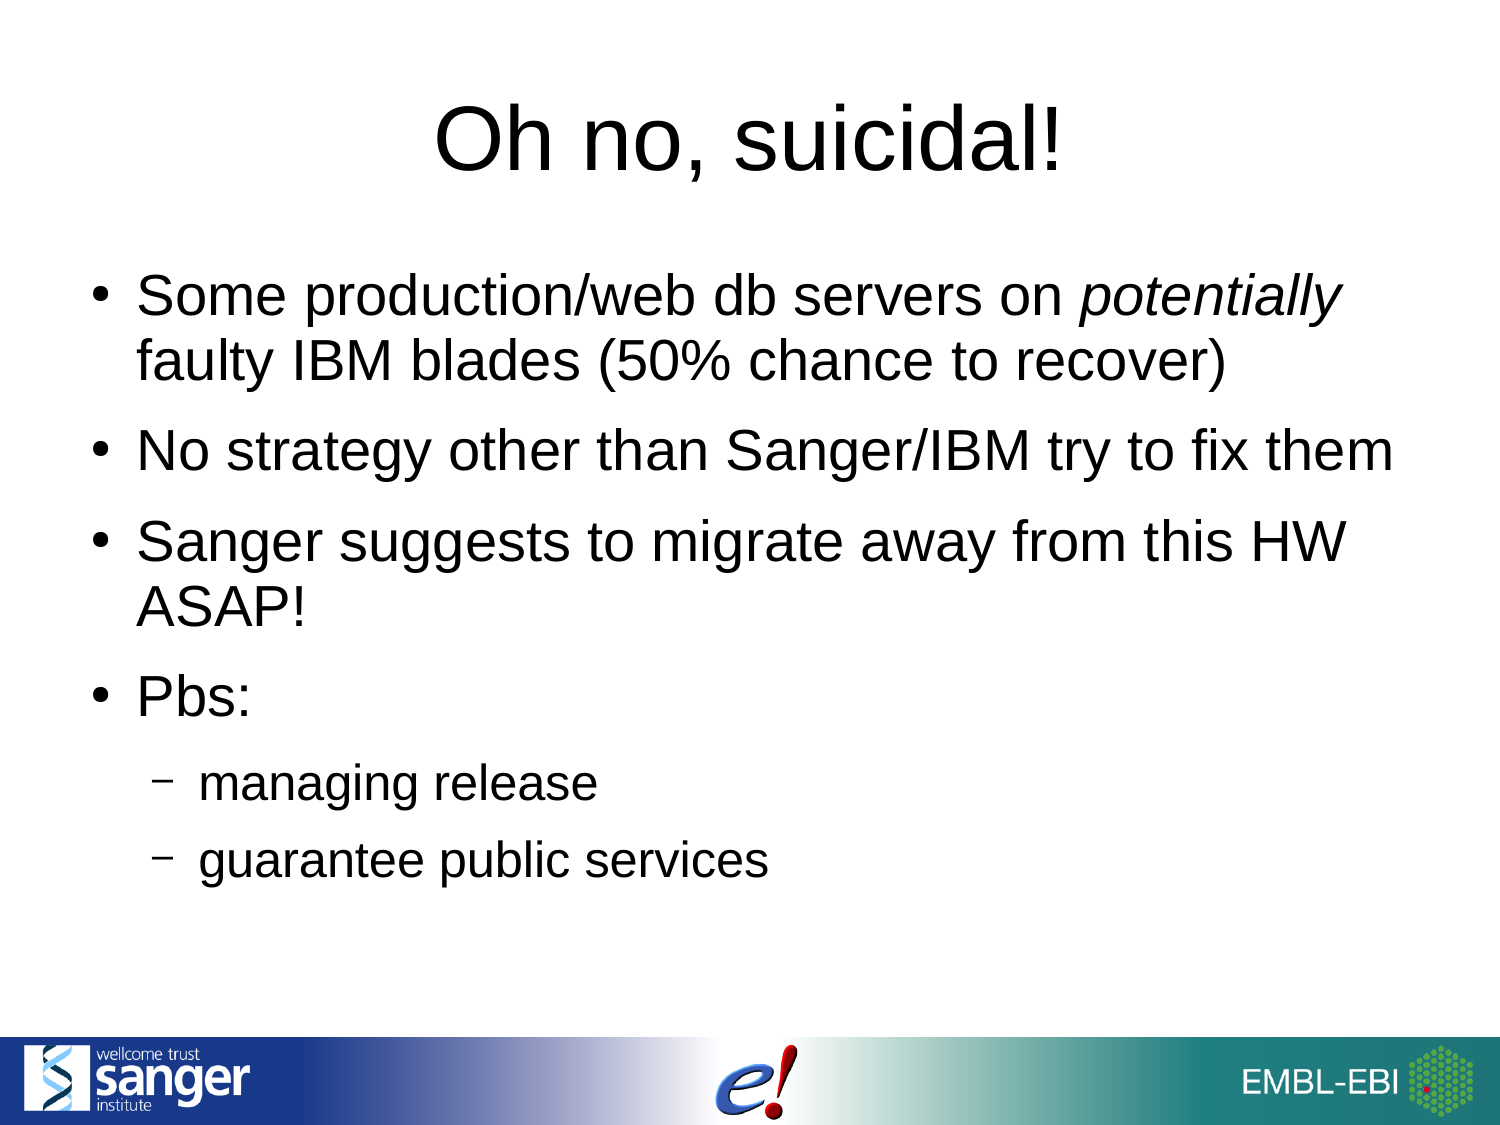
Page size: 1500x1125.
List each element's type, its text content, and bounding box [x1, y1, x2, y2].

title Oh no, suicidal! [75, 44, 1425, 233]
list Some production/web db servers on potentially faulty IBM blades (50% chance to recover) No strategy other than Sanger/IBM try to fix them Sanger suggests to migrate away from this HW ASAP! Pbs: managing release guarantee public services [75, 263, 1395, 916]
picture [0, 1037, 1500, 1125]
